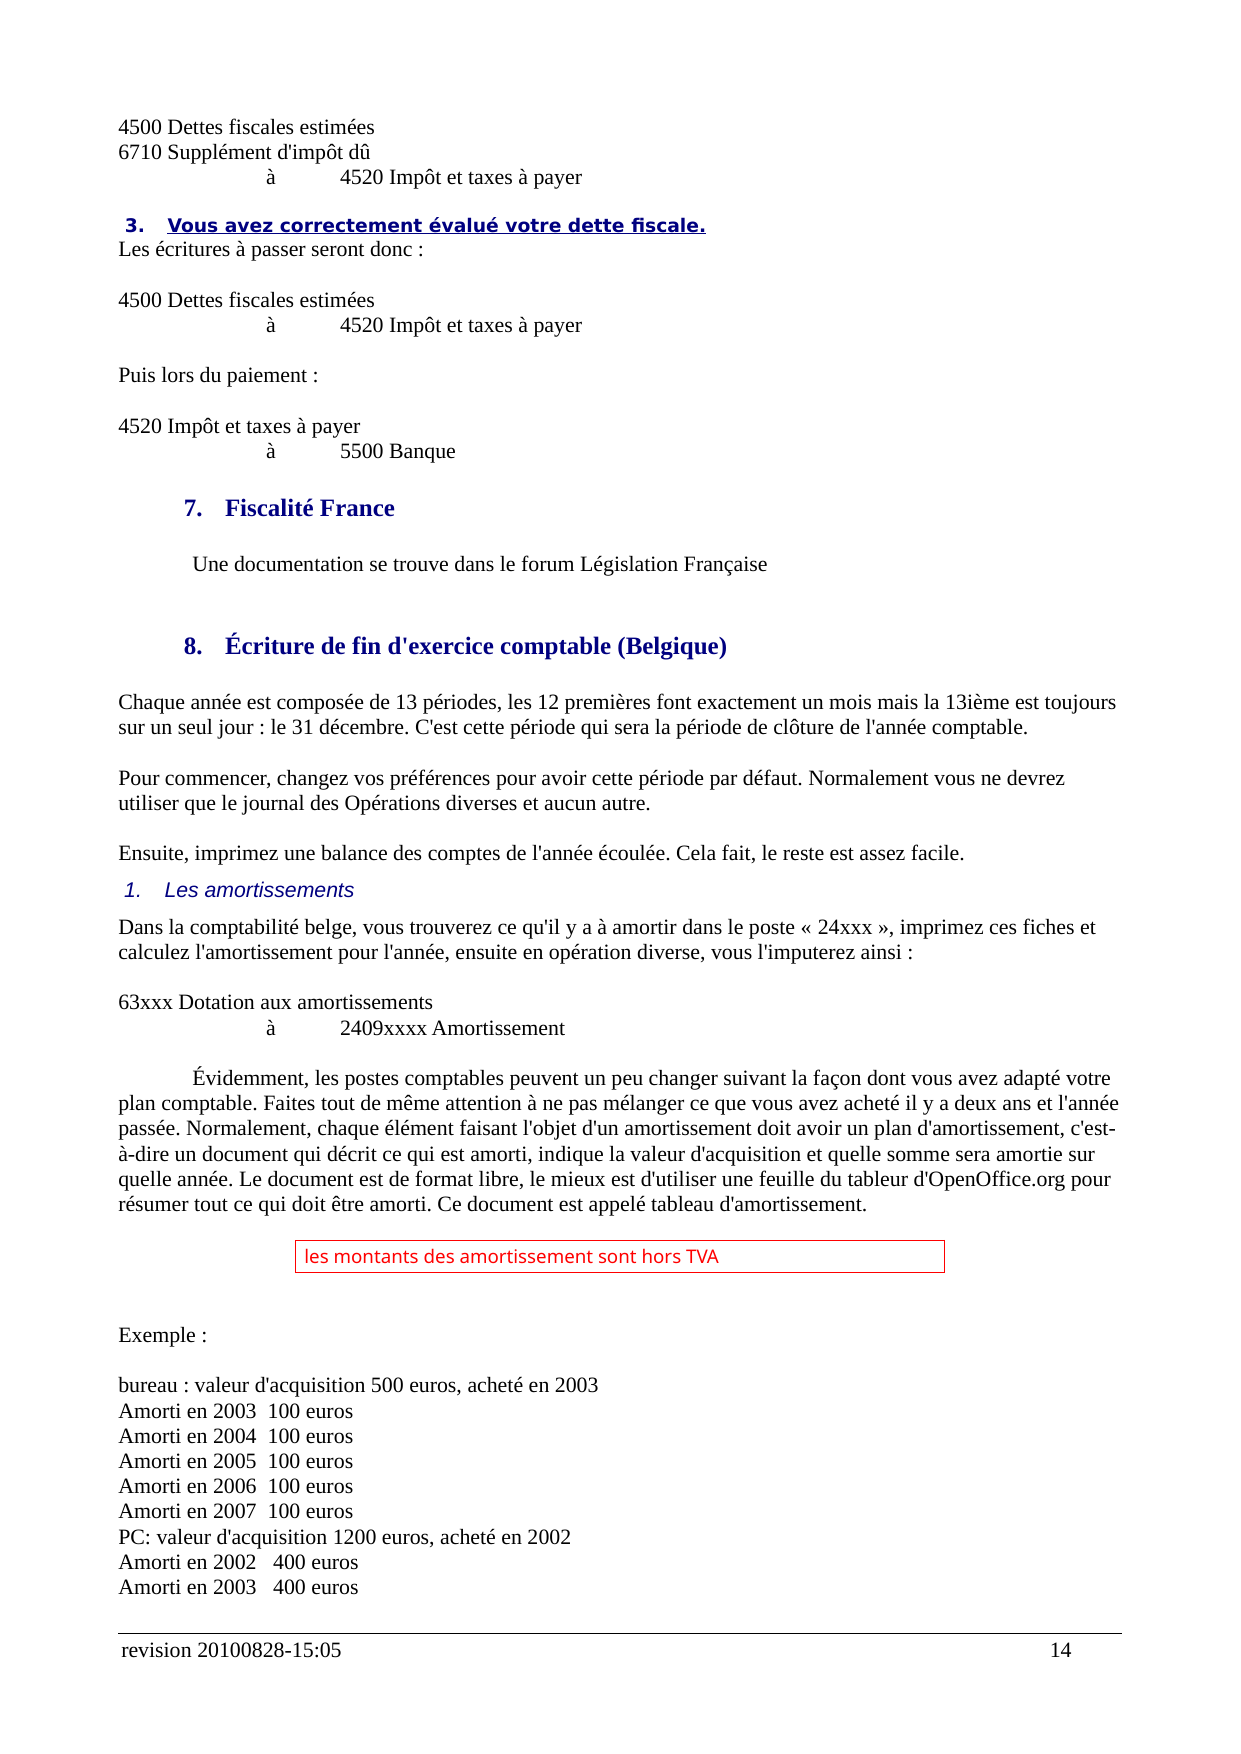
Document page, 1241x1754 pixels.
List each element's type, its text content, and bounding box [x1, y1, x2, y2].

text Dans la comptabilité belge, vous trouverez ce qu'il y a à amortir dans le poste « 24xxx », imprimez ces fiches et calculez l'amortissement pour l'année, ensuite en opération diverse, vous l'imputerez ainsi : [118, 914, 1122, 964]
text Évidemment, les postes comptables peuvent un peu changer suivant la façon dont vous avez adapté votre plan comptable. Faites tout de même attention à ne pas mélanger ce que vous avez acheté il y a deux ans et l'année passée. Normalement, chaque élément faisant l'objet d'un amortissement doit avoir un plan d'amortissement, c'est-à-dire un document qui décrit ce qui est amorti, indique la valeur d'acquisition et quelle somme sera amortie sur quelle année. Le document est de format libre, le mieux est d'utiliser une feuille du tableur d'OpenOffice.org pour résumer tout ce qui doit être amorti. Ce document est appelé tableau d'amortissement. [118, 1065, 1122, 1216]
subtitle Vous avez correctement évalué votre dette fiscale. [118, 214, 1122, 236]
text bureau : valeur d'acquisition 500 euros, acheté en 2003 [118, 1372, 1122, 1398]
text 4500 Dettes fiscales estimées [118, 287, 1122, 312]
text Pour commencer, changez vos préférences pour avoir cette période par défaut. Normalement vous ne devrez utiliser que le journal des Opérations diverses et aucun autre. [118, 765, 1122, 815]
text à 5500 Banque [118, 438, 1122, 463]
text Les écritures à passer seront donc : [118, 236, 1122, 262]
text PC: valeur d'acquisition 1200 euros, acheté en 2002 [118, 1524, 1122, 1549]
text Amorti en 2005 100 euros [118, 1448, 1122, 1473]
text Amorti en 2004 100 euros [118, 1423, 1122, 1448]
text Amorti en 2003 400 euros [118, 1574, 1122, 1599]
text 63xxx Dotation aux amortissements [118, 989, 1122, 1014]
text 4520 Impôt et taxes à payer [118, 413, 1122, 438]
text Ensuite, imprimez une balance des comptes de l'année écoulée. Cela fait, le reste est assez facile. [118, 840, 1122, 866]
subtitle Fiscalité France [177, 493, 1122, 522]
subtitle Écriture de fin d'exercice comptable (Belgique) [177, 631, 1122, 660]
text Chaque année est composée de 13 périodes, les 12 premières font exactement un mois mais la 13ième est toujours sur un seul jour : le 31 décembre. C'est cette période qui sera la période de clôture de l'année comptable. [118, 689, 1122, 739]
subtitle Les amortissements [118, 877, 1122, 902]
text 4500 Dettes fiscales estimées [118, 114, 1122, 139]
text Amorti en 2007 100 euros [118, 1498, 1122, 1524]
text Amorti en 2003 100 euros [118, 1398, 1122, 1423]
text Une documentation se trouve dans le forum Législation Française [118, 551, 1122, 576]
text Amorti en 2006 100 euros [118, 1473, 1122, 1498]
text Exemple : [118, 1322, 1122, 1347]
text à 2409xxxx Amortissement [118, 1014, 1122, 1040]
text à 4520 Impôt et taxes à payer [118, 312, 1122, 337]
text 6710 Supplément d'impôt dû [118, 139, 1122, 164]
text à 4520 Impôt et taxes à payer [118, 164, 1122, 189]
text Amorti en 2002 400 euros [118, 1549, 1122, 1574]
text Puis lors du paiement : [118, 362, 1122, 388]
text les montants des amortissement sont hors TVA [296, 1241, 944, 1272]
